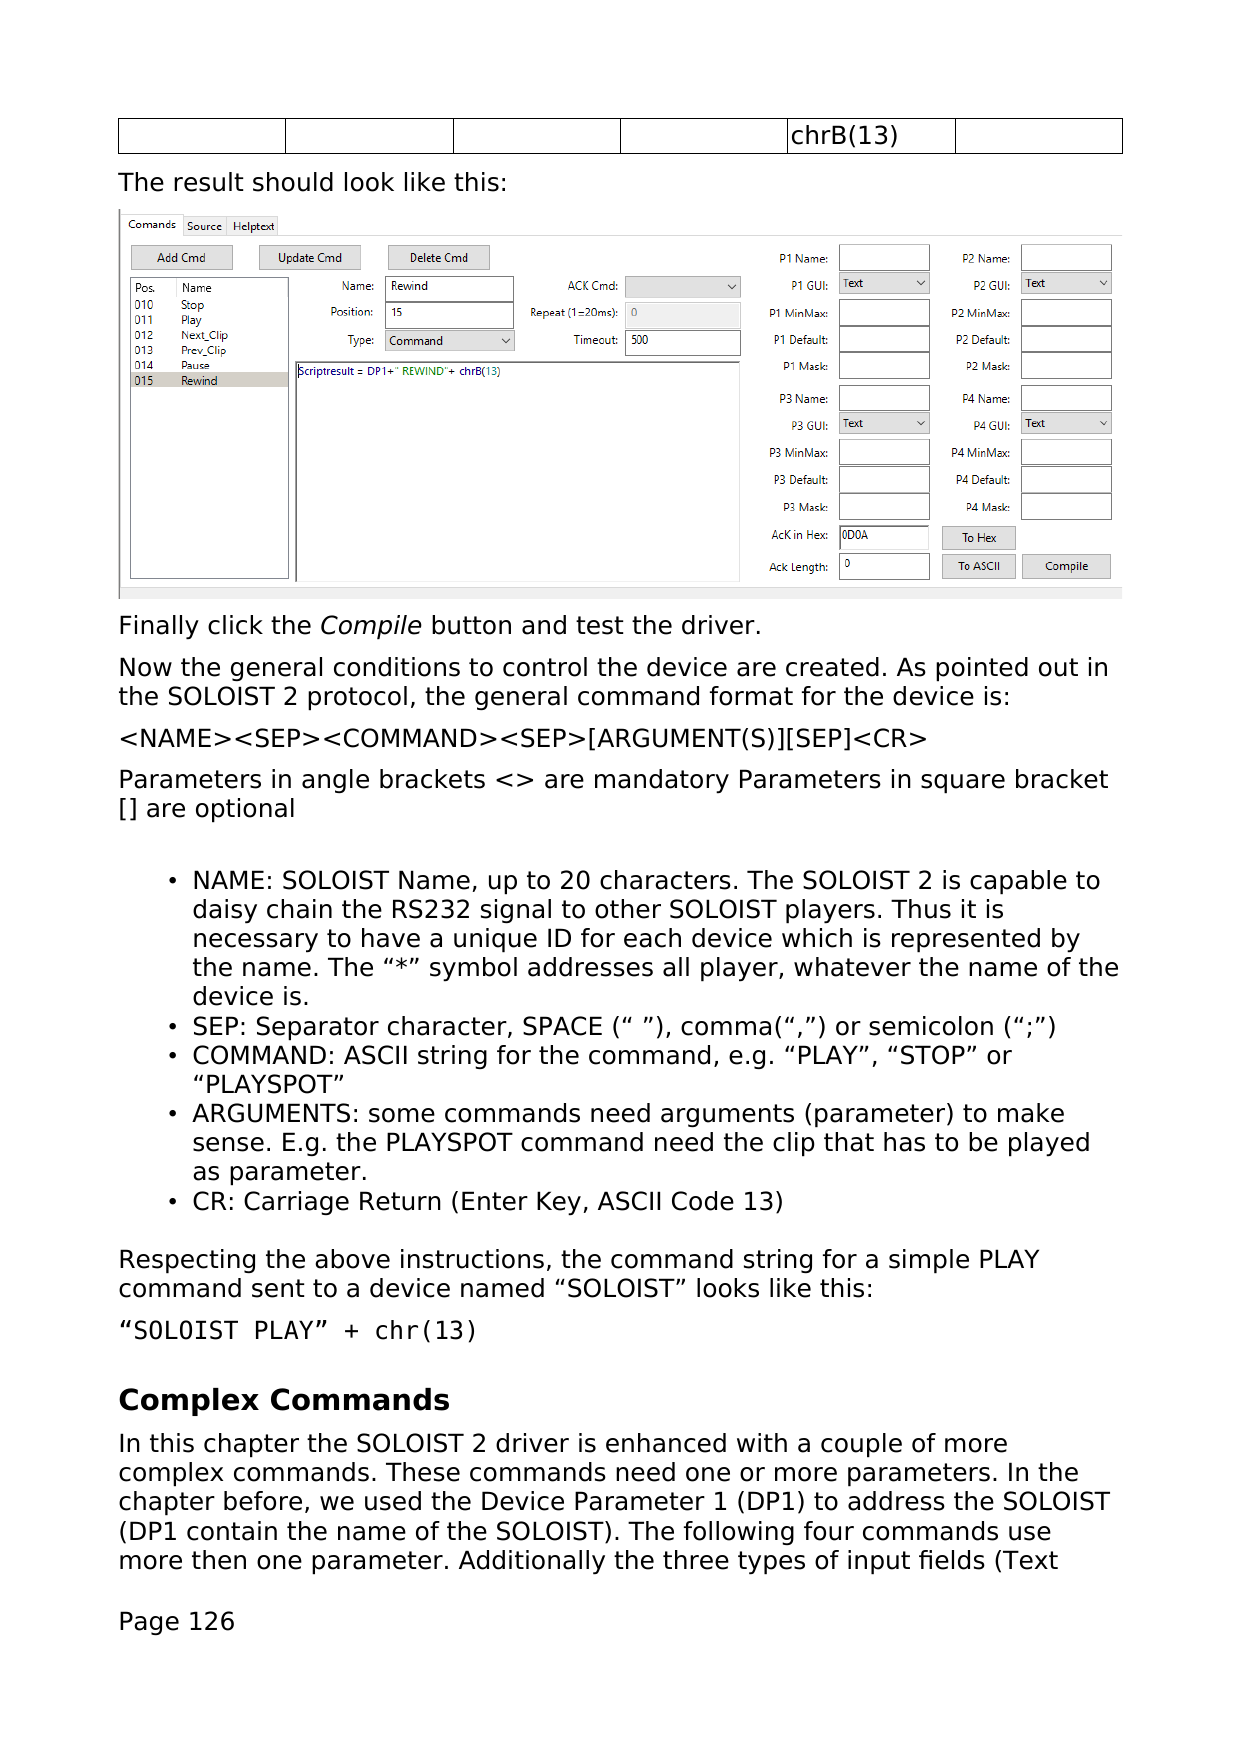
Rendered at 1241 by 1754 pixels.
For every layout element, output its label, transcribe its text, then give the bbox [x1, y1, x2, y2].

list CR: Carriage Return (Enter Key, ASCII Code 13) [177, 1187, 1122, 1216]
list NAME: SOLOIST Name, up to 20 characters. The SOLOIST 2 is capable to daisy chain the RS232 signal to other SOLOIST players. Thus it is necessary to have a unique ID for each device which is represented by the name. The “*” symbol addresses all player, whatever the name of the device is. [177, 866, 1122, 1012]
subtitle Complex Commands [118, 1383, 1122, 1417]
list COMMAND: ASCII string for the command, e.g. “PLAY”, “STOP” or “PLAYSPOT” [177, 1041, 1122, 1099]
table_cell chrB(13) [788, 119, 955, 153]
table_cell [119, 119, 285, 153]
text <NAME><SEP><COMMAND><SEP>[ARGUMENT(S)][SEP]<CR> [118, 724, 1122, 753]
list ARGUMENTS: some commands need arguments (parameter) to make sense. E.g. the PLAYSPOT command need the clip that has to be played as parameter. [177, 1099, 1122, 1187]
text Now the general conditions to control the device are created. As pointed out in the SOLOIST 2 protocol, the general command format for the device is: [118, 653, 1122, 711]
text Respecting the above instructions, the command string for a simple PLAY command sent to a device named “SOLOIST” looks like this: [118, 1245, 1122, 1304]
list SEP: Separator character, SPACE (“ ”), comma(“,”) or semicolon (“;”) [177, 1012, 1122, 1041]
text Parameters in angle brackets <> are mandatory Parameters in square bracket [] are optional [118, 766, 1122, 824]
picture [118, 209, 1123, 599]
table_cell [956, 119, 1122, 153]
text The result should look like this: [118, 168, 1122, 197]
text Finally click the Compile button and test the driver. [118, 611, 1122, 641]
table_cell [621, 119, 787, 153]
table_cell [286, 119, 453, 153]
text In this chapter the SOLOIST 2 driver is enhanced with a couple of more complex commands. These commands need one or more parameters. In the chapter before, we used the Device Parameter 1 (DP1) to address the SOLOIST (DP1 contain the name of the SOLOIST). The following four commands use more then one parameter. Additionally the three types of input fields (Text [118, 1429, 1122, 1575]
text “SOLOIST PLAY” + chr(13) [118, 1316, 1122, 1345]
table_cell [454, 119, 620, 153]
